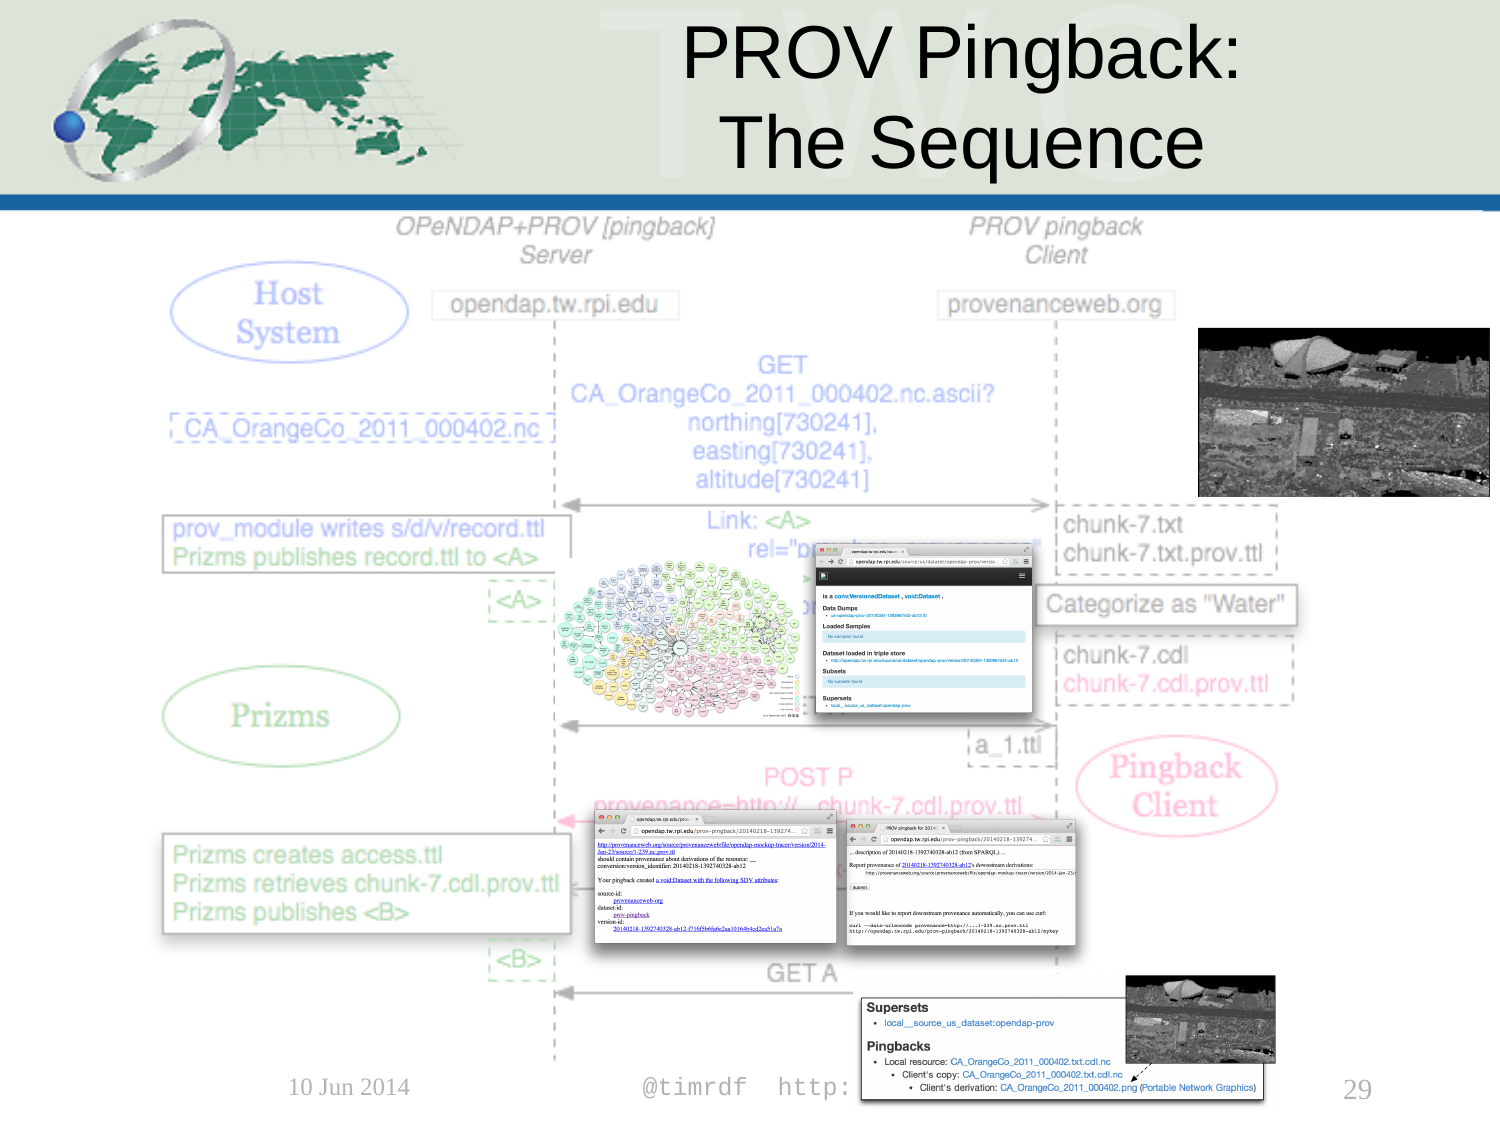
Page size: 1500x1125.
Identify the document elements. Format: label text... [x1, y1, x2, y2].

picture [0, 0, 1500, 212]
picture [572, 796, 1276, 1110]
picture [555, 532, 1051, 739]
text_box [0, 210, 1483, 1125]
picture [1198, 326, 1490, 497]
title PROV Pingback: The Sequence [424, 0, 1500, 188]
